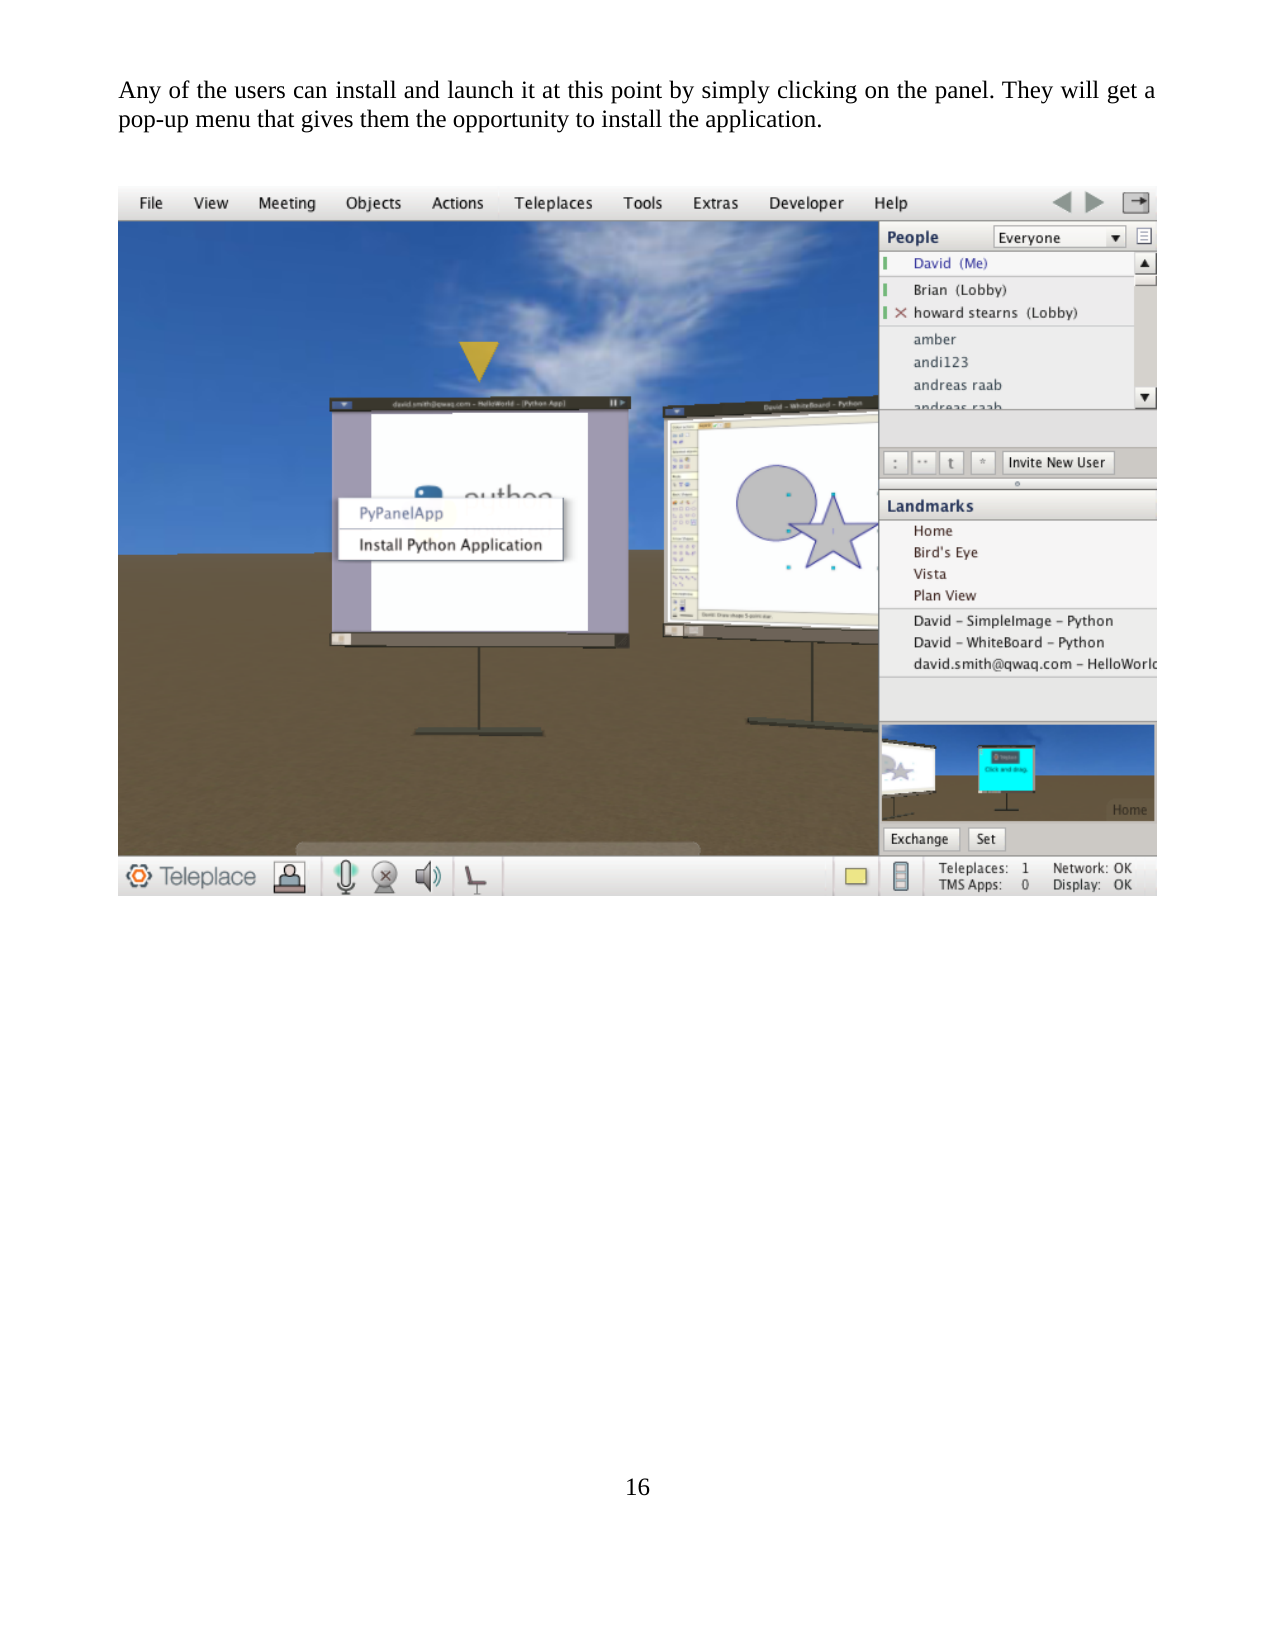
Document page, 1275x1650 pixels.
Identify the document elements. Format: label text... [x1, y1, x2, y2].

text Any of the users can install and launch it at this point by simply clicking on the panel. They will get a pop-up menu that gives them the opportunity to install the application. [118, 75, 1157, 132]
